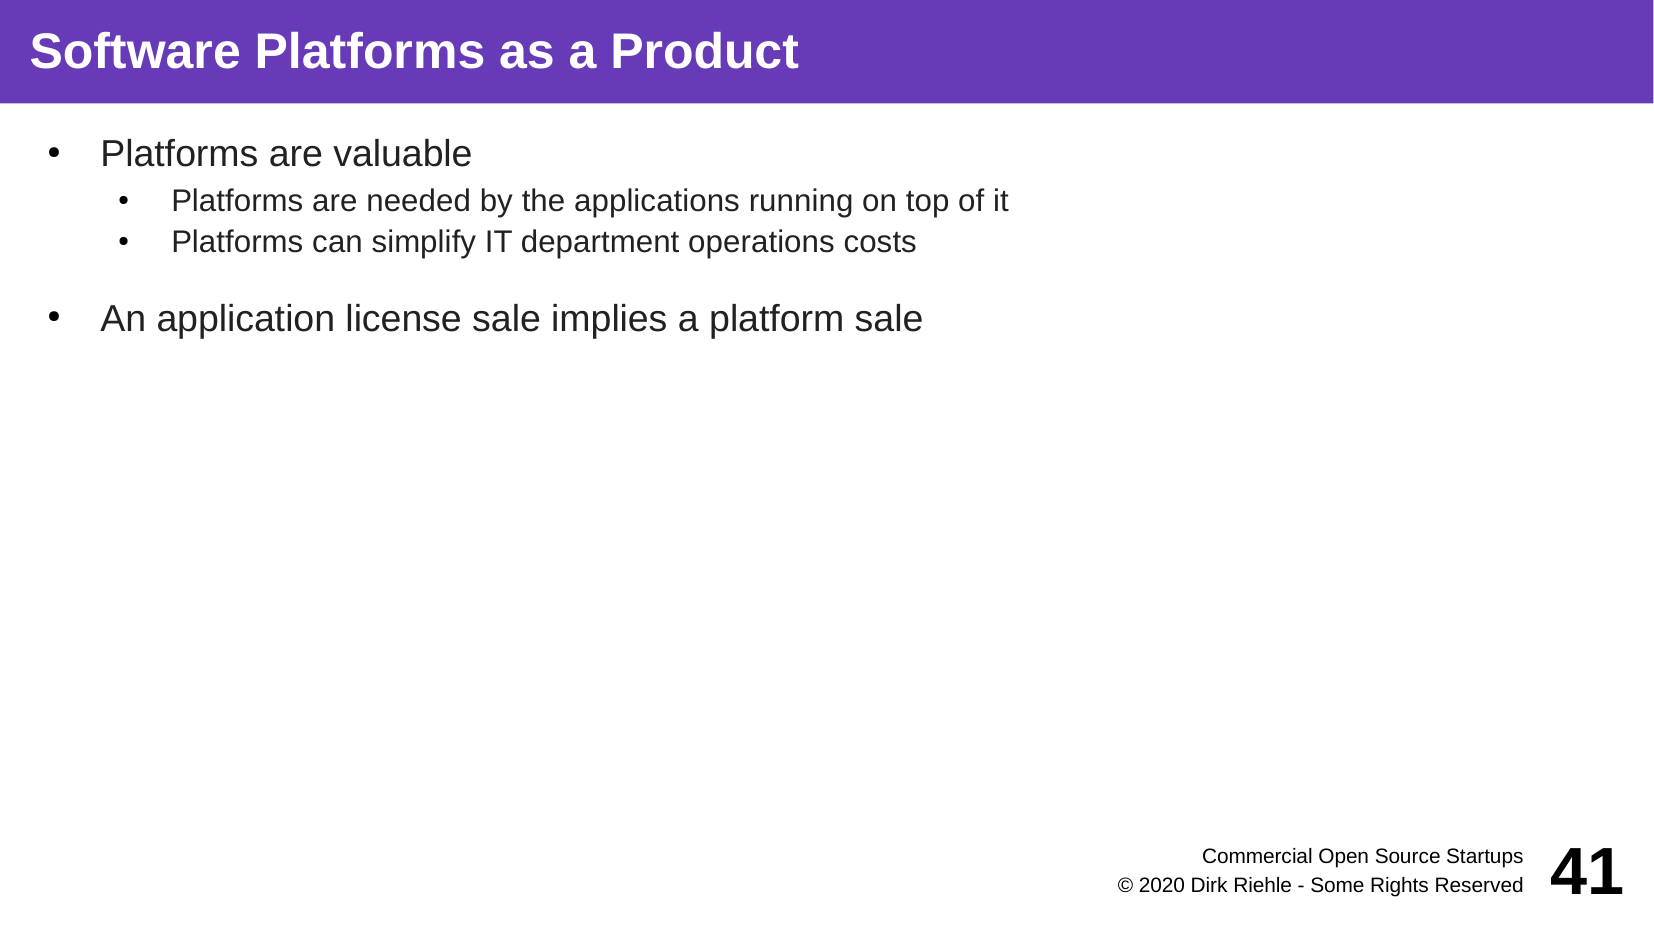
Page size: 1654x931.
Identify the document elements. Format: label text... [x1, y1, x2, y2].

list Platforms are valuable Platforms are needed by the applications running on top of it Platforms can simplify IT department operations costs An application license sale implies a platform sale [29, 132, 1625, 813]
title Software Platforms as a Product [0, 0, 1654, 104]
